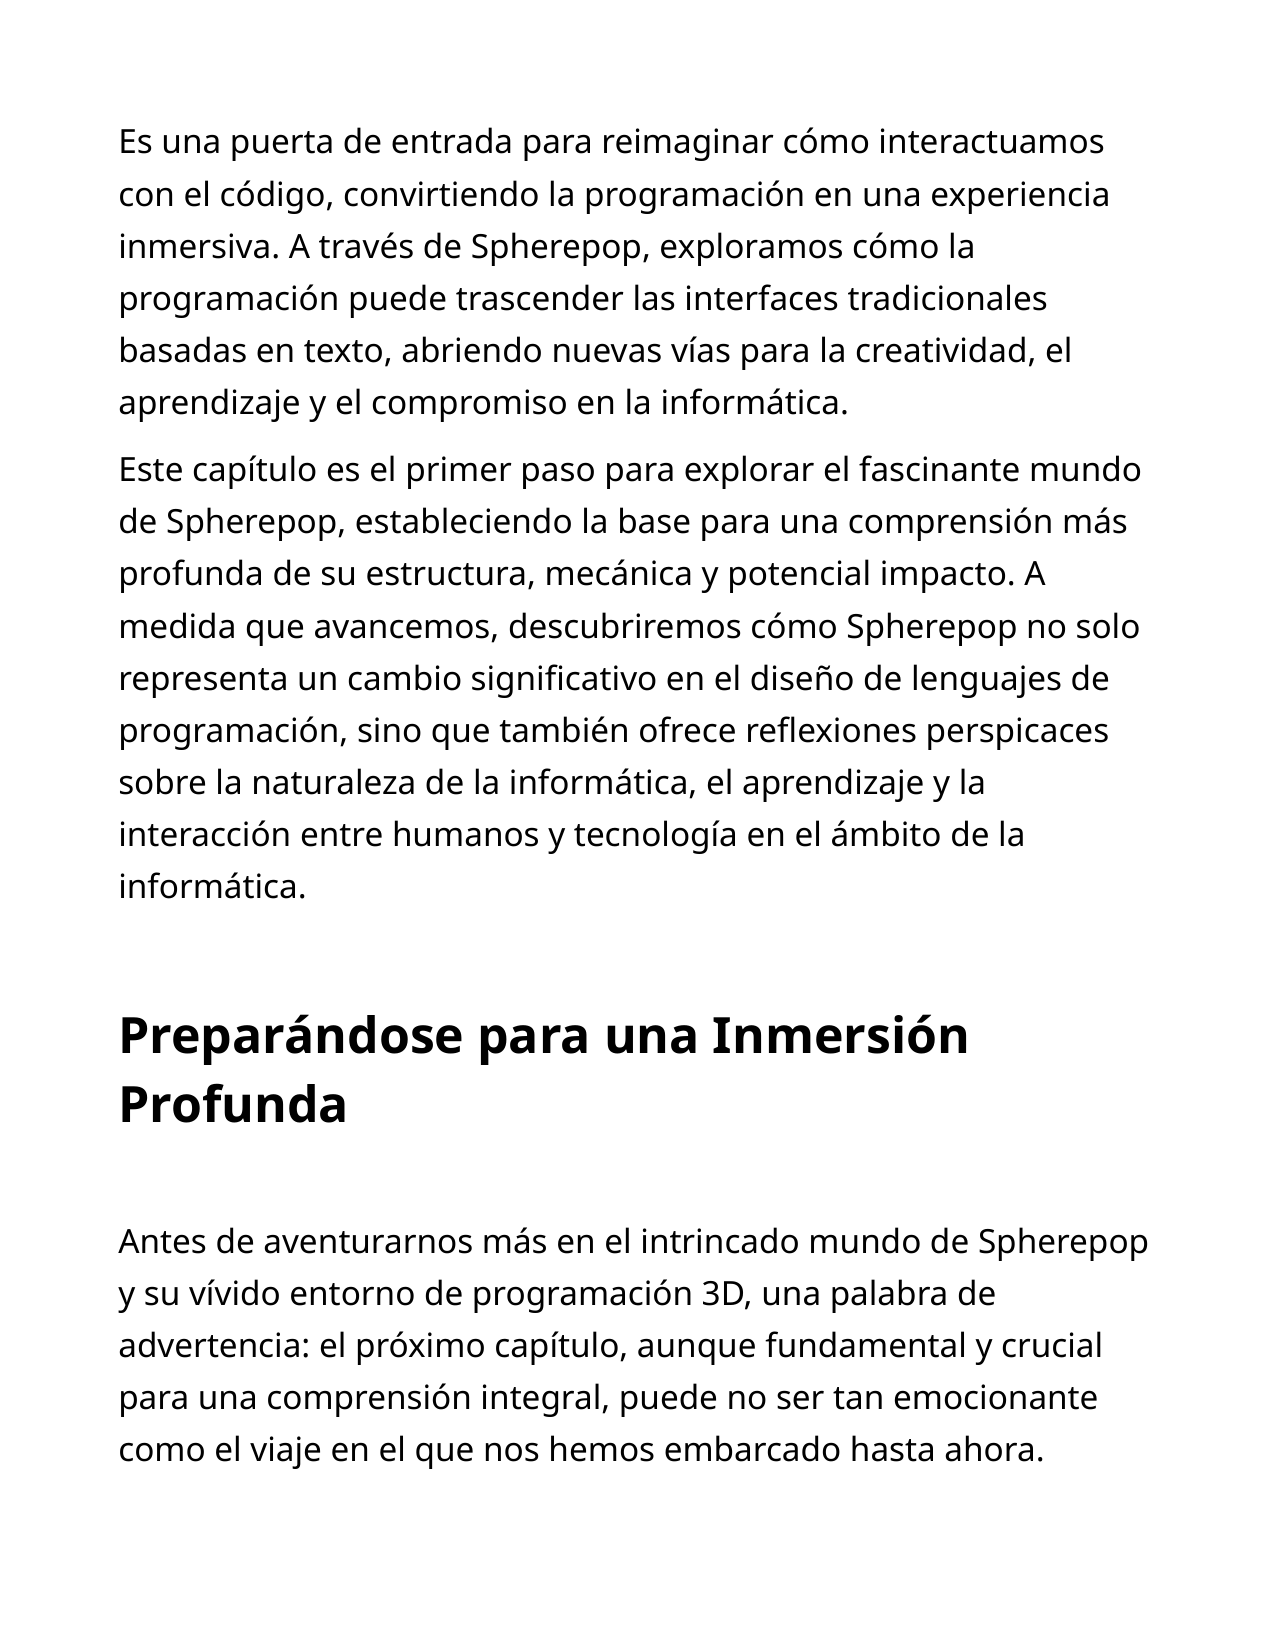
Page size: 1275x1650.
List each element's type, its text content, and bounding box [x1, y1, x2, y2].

text Antes de aventurarnos más en el intrincado mundo de Spherepop y su vívido entorno de programación 3D, una palabra de advertencia: el próximo capítulo, aunque fundamental y crucial para una comprensión integral, puede no ser tan emocionante como el viaje en el que nos hemos embarcado hasta ahora. [118, 1217, 1157, 1524]
text Este capítulo es el primer paso para explorar el fascinante mundo de Spherepop, estableciendo la base para una comprensión más profunda de su estructura, mecánica y potencial impacto. A medida que avancemos, descubriremos cómo Spherepop no solo representa un cambio significativo en el diseño de lenguajes de programación, sino que también ofrece reflexiones perspicaces sobre la naturaleza de la informática, el aprendizaje y la interacción entre humanos y tecnología en el ámbito de la informática. [118, 446, 1157, 909]
subtitle Preparándose para una Inmersión Profunda [118, 1001, 1157, 1205]
text Es una puerta de entrada para reimaginar cómo interactuamos con el código, convirtiendo la programación en una experiencia inmersiva. A través de Spherepop, exploramos cómo la programación puede trascender las interfaces tradicionales basadas en texto, abriendo nuevas vías para la creatividad, el aprendizaje y el compromiso en la informática. [118, 118, 1157, 424]
